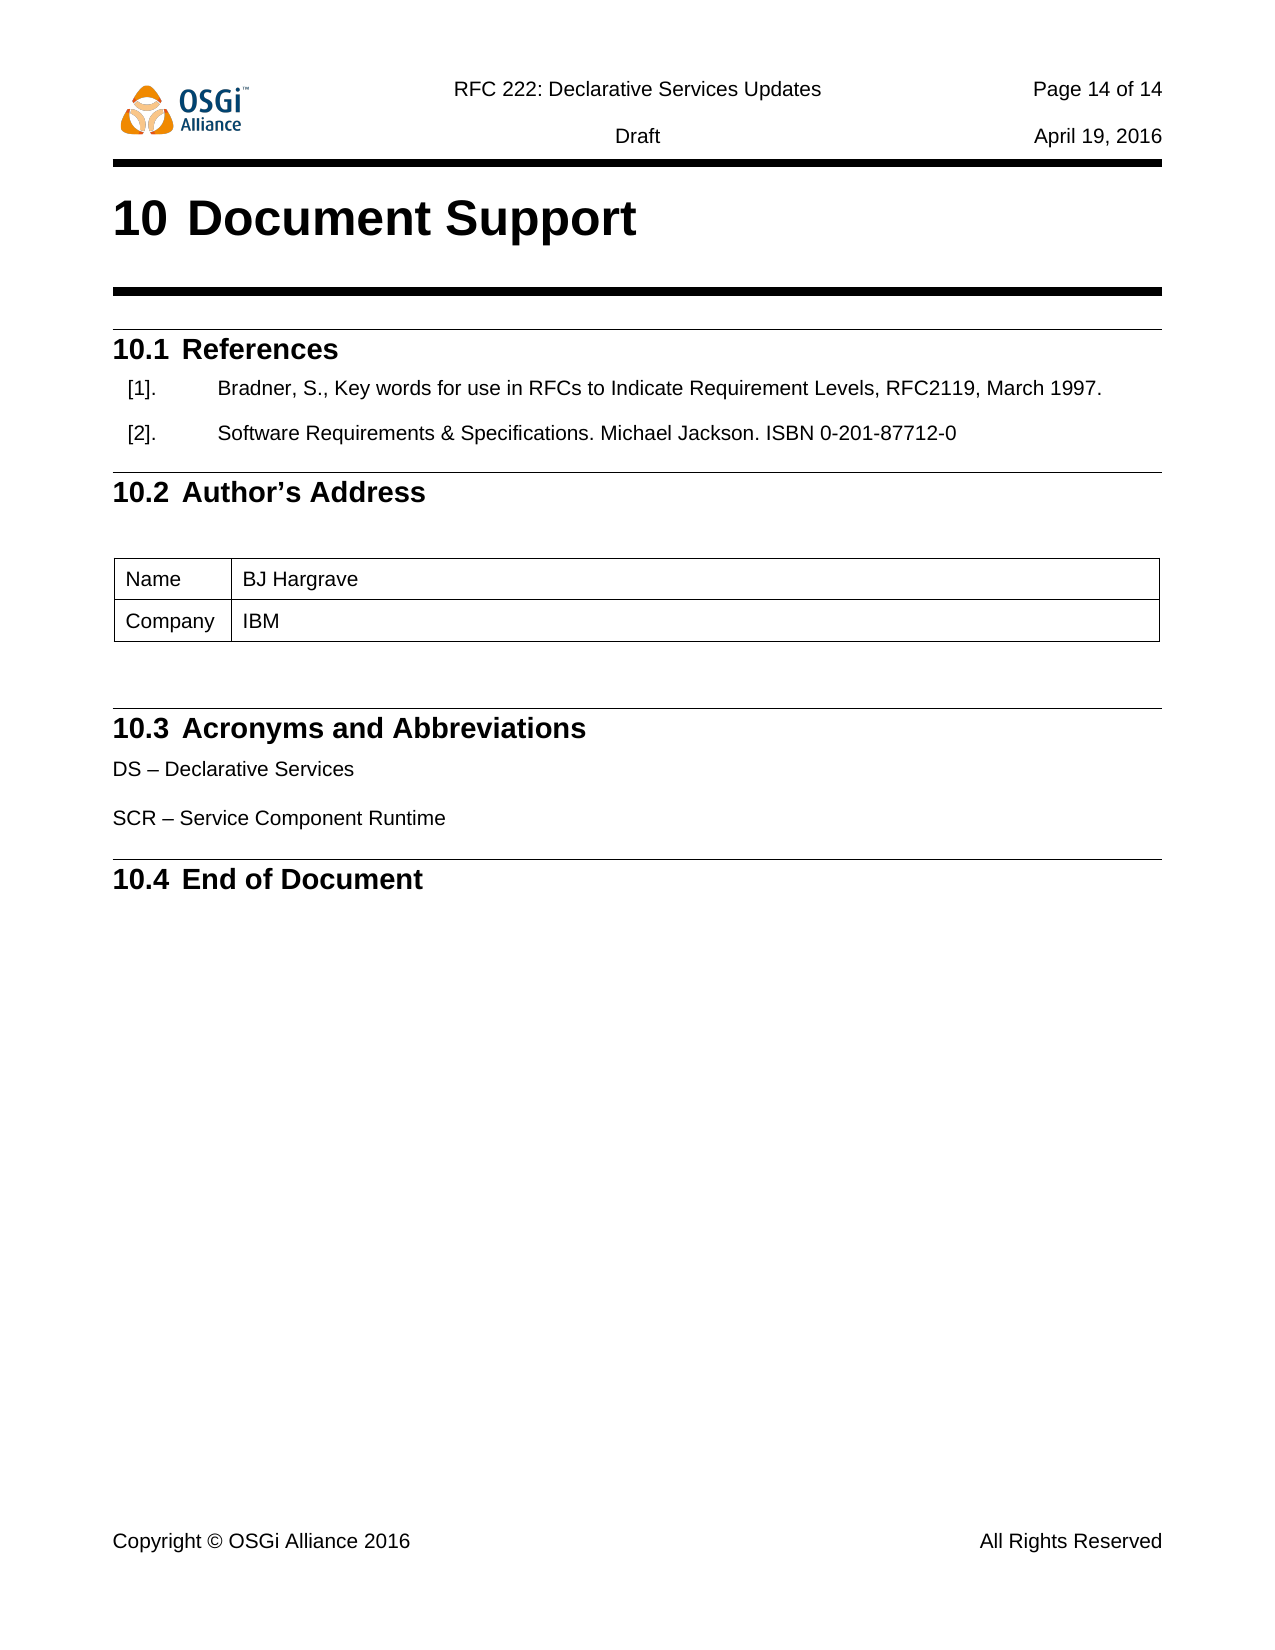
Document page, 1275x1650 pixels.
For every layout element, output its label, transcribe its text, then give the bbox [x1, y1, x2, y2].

text SCR – Service Component Runtime [112, 806, 1162, 829]
list Bradner, S., Key words for use in RFCs to Indicate Requirement Levels, RFC2119, March 1997. [127, 376, 1162, 400]
subtitle End of Document [112, 860, 1162, 895]
table_header BJ Hargrave [232, 559, 1159, 599]
picture [113, 78, 257, 142]
table_cell IBM [232, 600, 1159, 641]
table_header Name [115, 559, 231, 599]
subtitle Acronyms and Abbreviations [112, 709, 1162, 744]
subtitle References [112, 330, 1162, 366]
text DS – Declarative Services [112, 757, 1162, 781]
list Software Requirements & Specifications. Michael Jackson. ISBN 0-201-87712-0 [127, 421, 1162, 445]
table_cell Company [115, 600, 231, 641]
subtitle Author’s Address [112, 473, 1162, 508]
subtitle Document Support [112, 160, 1162, 296]
